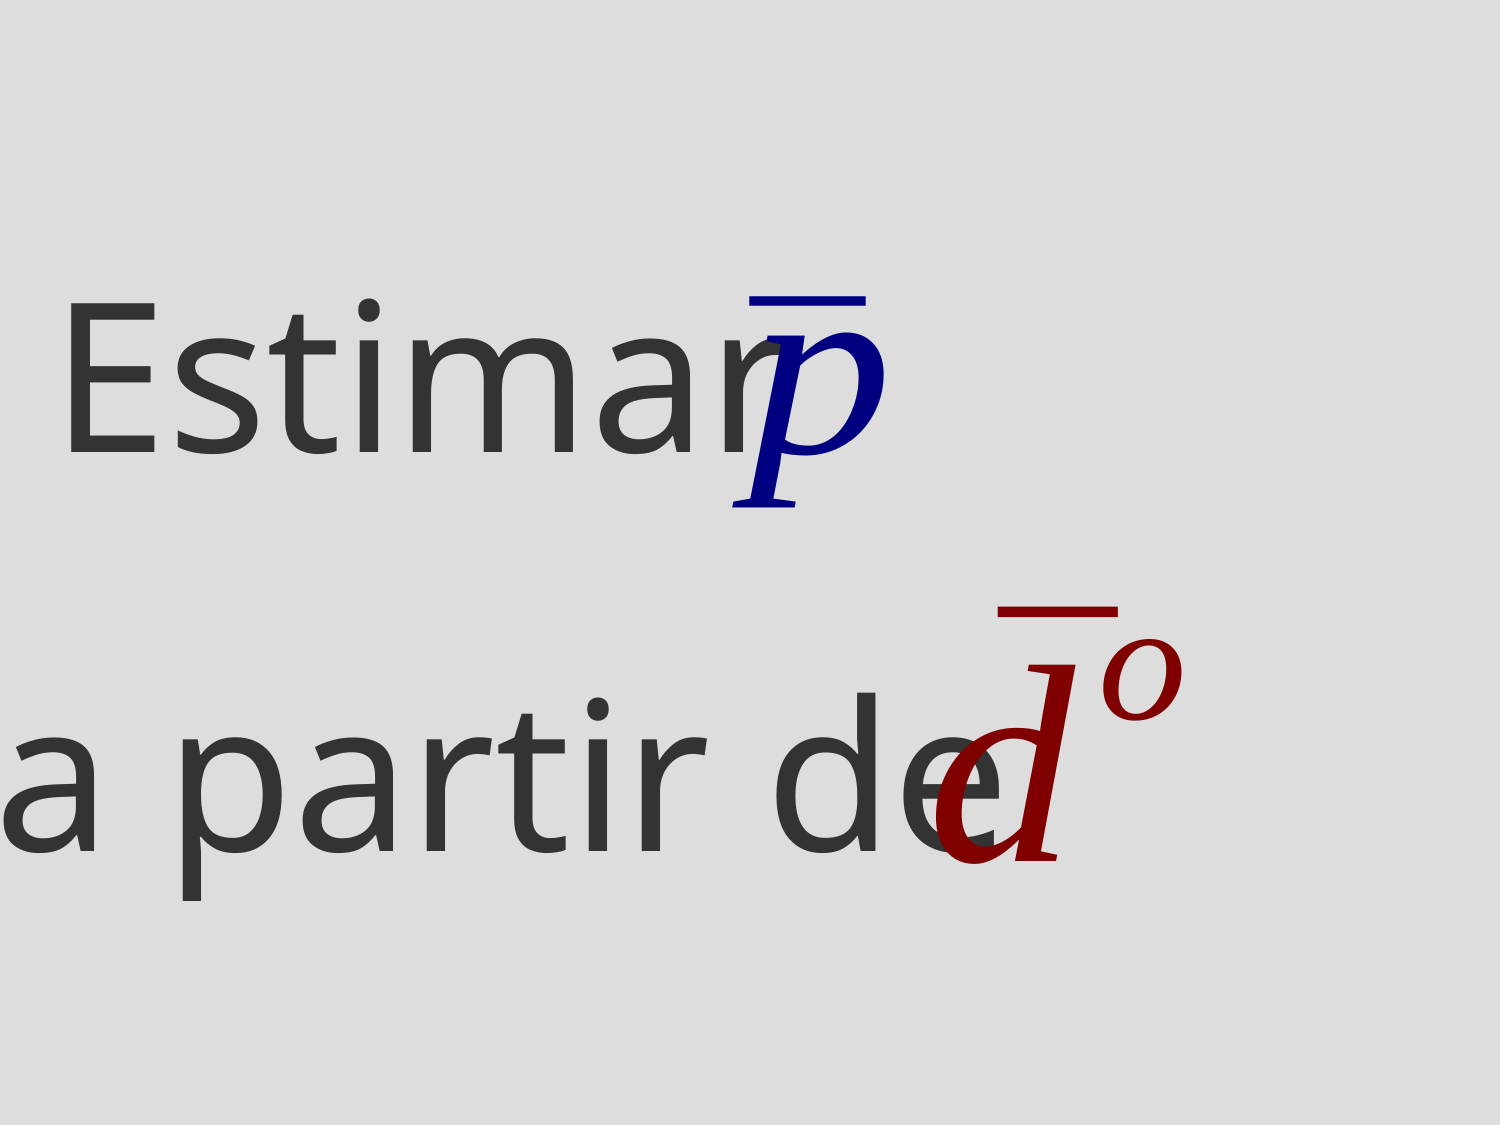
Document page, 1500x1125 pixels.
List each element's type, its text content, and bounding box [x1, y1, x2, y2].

title a partir de [0, 511, 1232, 1026]
chart [909, 566, 1205, 922]
chart [708, 224, 910, 508]
title Estimar [0, 111, 1123, 511]
